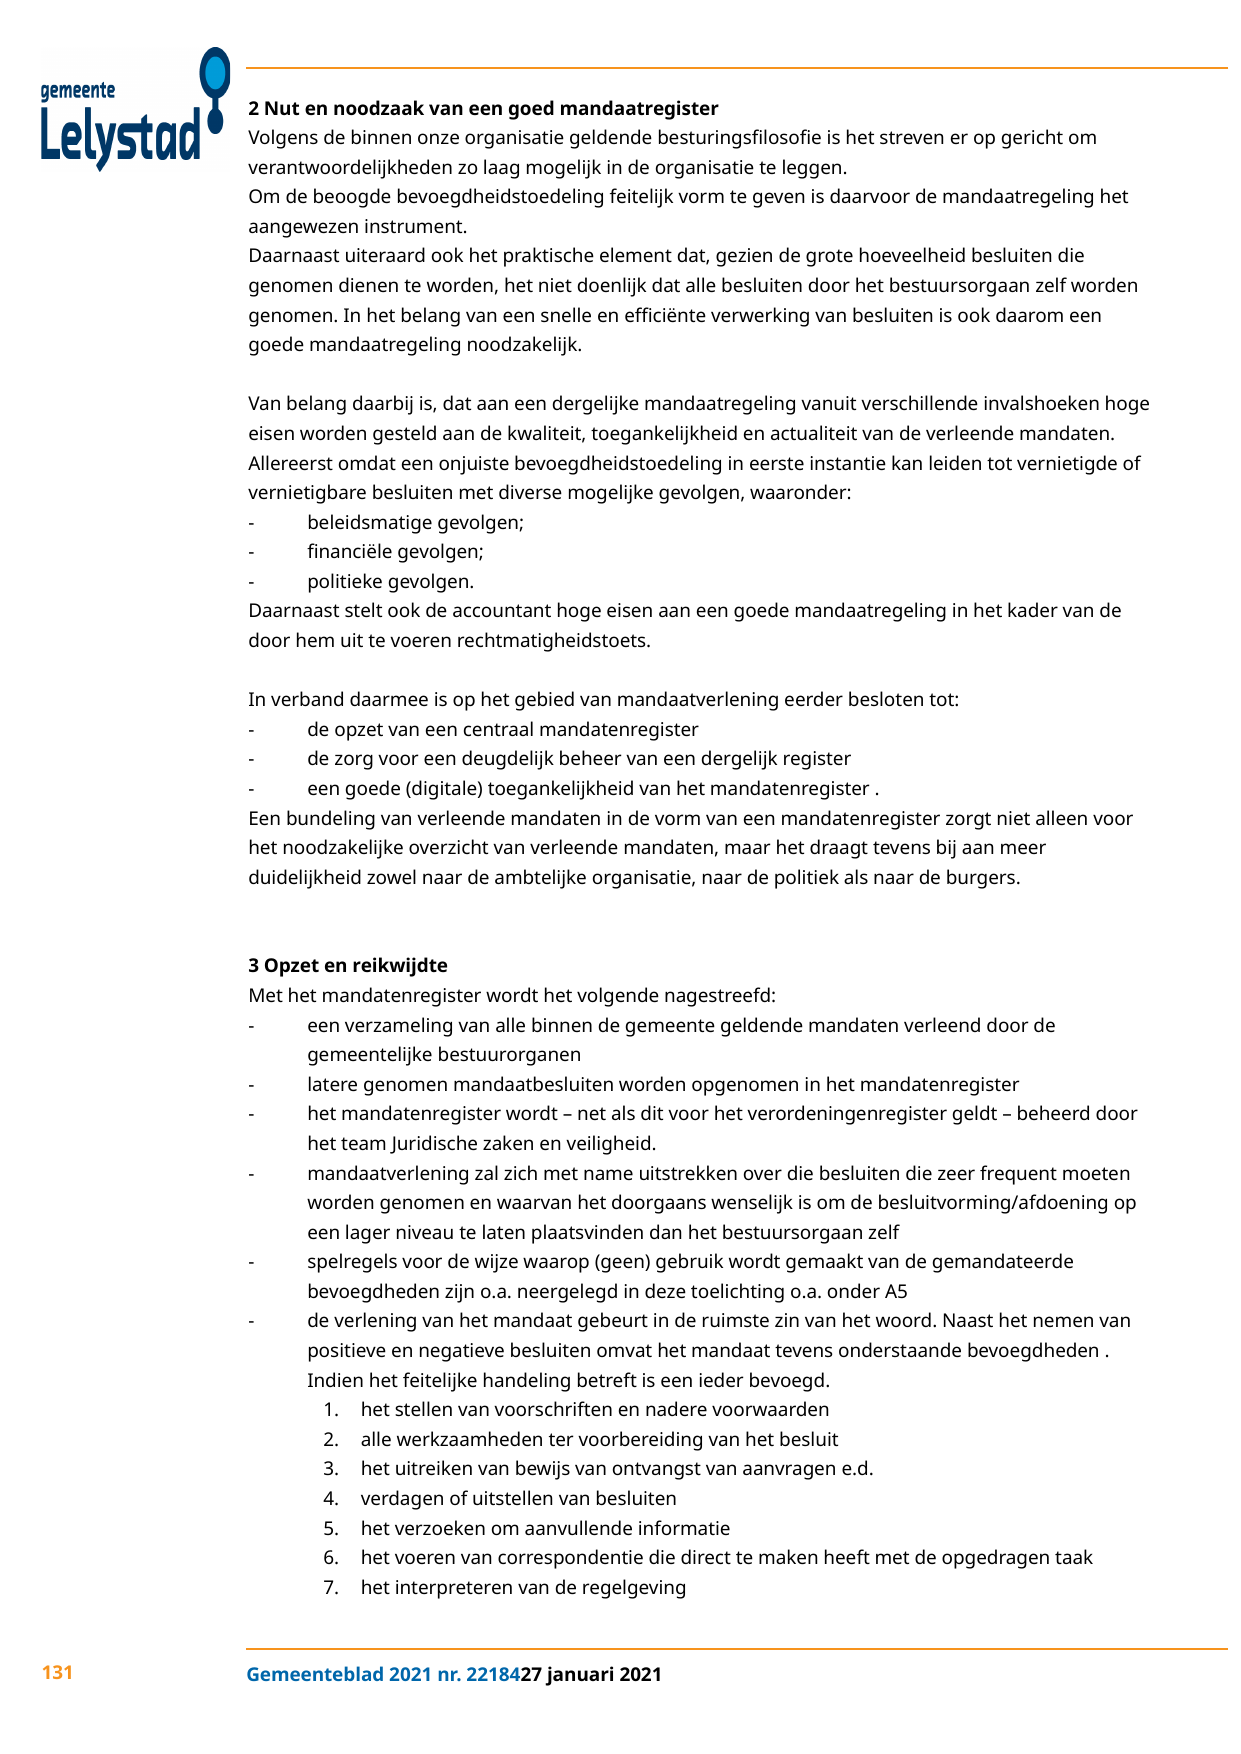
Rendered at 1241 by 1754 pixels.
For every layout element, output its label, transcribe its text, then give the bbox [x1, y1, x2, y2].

text 3 Opzet en reikwijdte [248, 953, 1152, 978]
list politieke gevolgen. [248, 568, 1152, 594]
picture [41, 47, 231, 172]
list mandaatverlening zal zich met name uitstrekken over die besluiten die zeer frequent moeten worden genomen en waarvan het doorgaans wenselijk is om de besluitvorming/afdoening op een lager niveau te laten plaatsvinden dan het bestuursorgaan zelf [248, 1160, 1152, 1245]
list het stellen van voorschriften en nadere voorwaarden [323, 1396, 1152, 1422]
list de opzet van een centraal mandatenregister [248, 716, 1152, 742]
list het mandatenregister wordt – net als dit voor het verordeningenregister geldt – beheerd door het team Juridische zaken en veiligheid. [248, 1101, 1152, 1156]
list verdagen of uitstellen van besluiten [323, 1485, 1152, 1511]
list het voeren van correspondentie die direct te maken heeft met de opgedragen taak [323, 1544, 1152, 1570]
list een goede (digitale) toegankelijkheid van het mandatenregister . [248, 775, 1152, 801]
list spelregels voor de wijze waarop (geen) gebruik wordt gemaakt van de gemandateerde bevoegdheden zijn o.a. neergelegd in deze toelichting o.a. onder A5 [248, 1248, 1152, 1304]
text Daarnaast stelt ook de accountant hoge eisen aan een goede mandaatregeling in het kader van de door hem uit te voeren rechtmatigheidstoets. [248, 598, 1152, 653]
text In verband daarmee is op het gebied van mandaatverlening eerder besloten tot: [248, 686, 1152, 712]
text 2 Nut en noodzaak van een goed mandaatregister [248, 95, 1152, 121]
text Om de beoogde bevoegdheidstoedeling feitelijk vorm te geven is daarvoor de mandaatregeling het aangewezen instrument. [248, 183, 1152, 239]
list latere genomen mandaatbesluiten worden opgenomen in het mandatenregister [248, 1071, 1152, 1097]
list de zorg voor een deugdelijk beheer van een dergelijk register [248, 746, 1152, 771]
text Allereerst omdat een onjuiste bevoegdheidstoedeling in eerste instantie kan leiden tot vernietigde of vernietigbare besluiten met diverse mogelijke gevolgen, waaronder: [248, 450, 1152, 505]
list financiële gevolgen; [248, 538, 1152, 564]
list alle werkzaamheden ter voorbereiding van het besluit [323, 1426, 1152, 1452]
list het uitreiken van bewijs van ontvangst van aanvragen e.d. [323, 1456, 1152, 1481]
list beleidsmatige gevolgen; [248, 509, 1152, 535]
text Van belang daarbij is, dat aan een dergelijke mandaatregeling vanuit verschillende invalshoeken hoge eisen worden gesteld aan de kwaliteit, toegankelijkheid en actualiteit van de verleende mandaten. [248, 391, 1152, 446]
text Met het mandatenregister wordt het volgende nagestreefd: [248, 982, 1152, 1008]
list het verzoeken om aanvullende informatie [323, 1515, 1152, 1541]
text Volgens de binnen onze organisatie geldende besturingsfilosofie is het streven er op gericht om verantwoordelijkheden zo laag mogelijk in de organisatie te leggen. [248, 124, 1152, 180]
list de verlening van het mandaat gebeurt in de ruimste zin van het woord. Naast het nemen van positieve en negatieve besluiten omvat het mandaat tevens onderstaande bevoegdheden . Indien het feitelijke handeling betreft is een ieder bevoegd. [248, 1308, 1152, 1393]
text Een bundeling van verleende mandaten in de vorm van een mandatenregister zorgt niet alleen voor het noodzakelijke overzicht van verleende mandaten, maar het draagt tevens bij aan meer duidelijkheid zowel naar de ambtelijke organisatie, naar de politiek als naar de burgers. [248, 805, 1152, 890]
text Daarnaast uiteraard ook het praktische element dat, gezien de grote hoeveelheid besluiten die genomen dienen te worden, het niet doenlijk dat alle besluiten door het bestuursorgaan zelf worden genomen. In het belang van een snelle en efficiënte verwerking van besluiten is ook daarom een goede mandaatregeling noodzakelijk. [248, 243, 1152, 357]
list een verzameling van alle binnen de gemeente geldende mandaten verleend door de gemeentelijke bestuurorganen [248, 1012, 1152, 1067]
list het interpreteren van de regelgeving [323, 1574, 1152, 1600]
